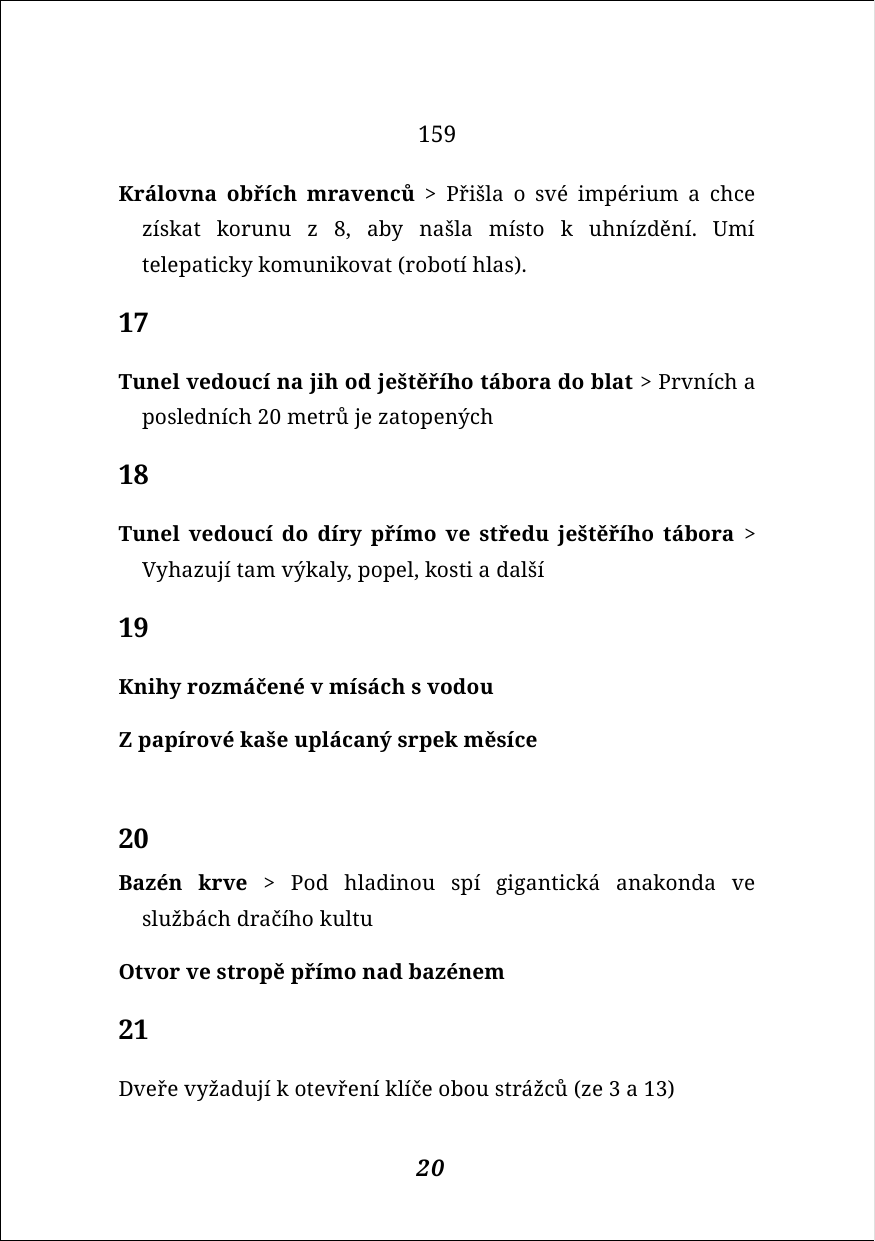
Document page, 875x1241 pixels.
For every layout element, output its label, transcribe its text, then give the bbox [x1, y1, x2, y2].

subtitle 20 [118, 820, 756, 857]
text 21 [118, 1010, 756, 1047]
text Dveře vyžadují k otevření klíče obou strážců (ze 3 a 13) [118, 1074, 756, 1103]
text Otvor ve stropě přímo nad bazénem [118, 957, 756, 986]
text Tunel vedoucí na jih od ještěřího tábora do blat > Prvních a posledních 20 metrů je zatopených [118, 367, 756, 431]
text Bazén krve > Pod hladinou spí gigantická anakonda ve službách dračího kultu [118, 868, 756, 932]
text Z papírové kaše uplácaný srpek měsíce [118, 725, 756, 754]
text 18 [118, 456, 756, 493]
text Královna obřích mravenců > Přišla o své impérium a chce získat korunu z 8, aby našla místo k uhnízdění. Umí telepaticky komunikovat (robotí hlas). [118, 179, 756, 278]
text 19 [118, 608, 756, 645]
text Knihy rozmáčené v mísách s vodou [118, 672, 756, 700]
text 17 [118, 303, 756, 340]
text Tunel vedoucí do díry přímo ve středu ještěřího tábora > Vyhazují tam výkaly, popel, kosti a další [118, 519, 756, 583]
